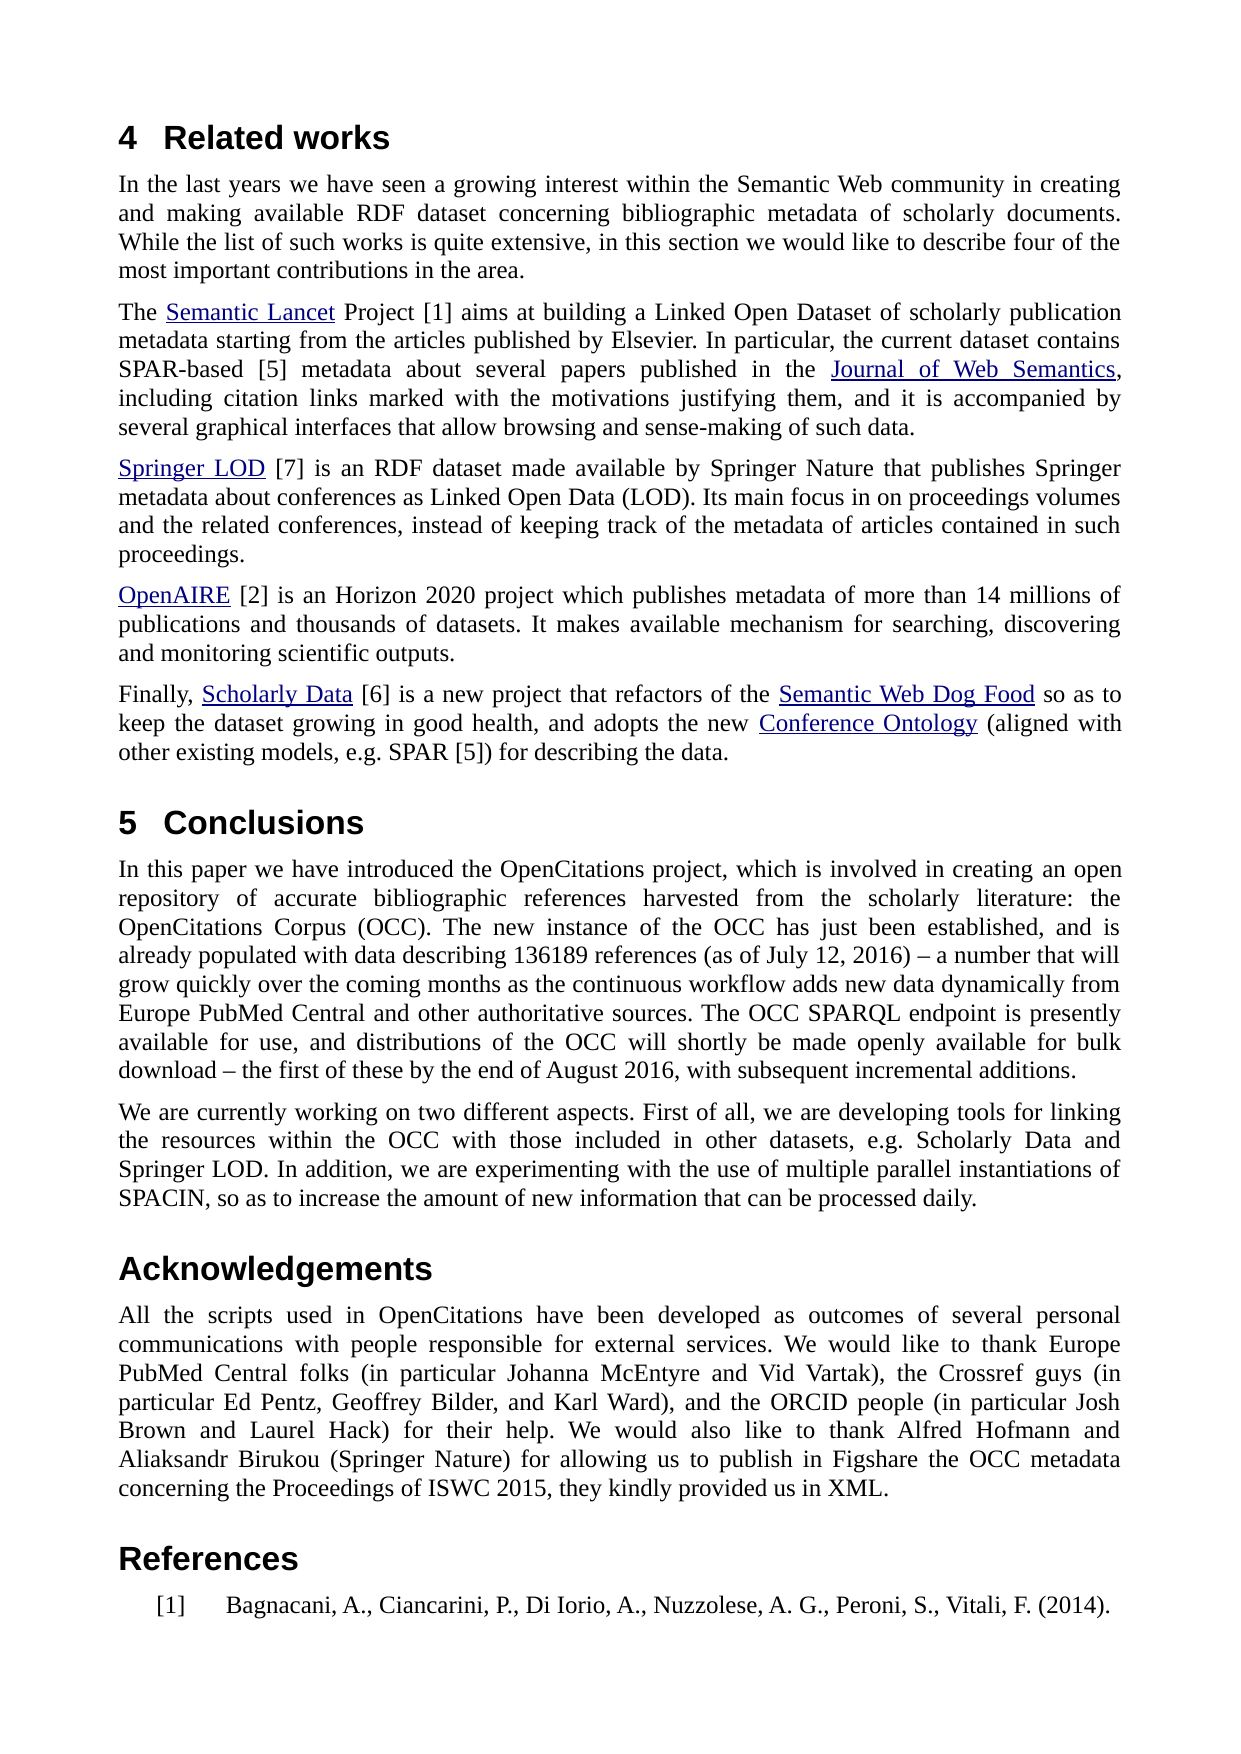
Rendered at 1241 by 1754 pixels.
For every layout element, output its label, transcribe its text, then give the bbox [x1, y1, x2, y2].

text OpenAIRE [2] is an Horizon 2020 project which publishes metadata of more than 14 millions of publications and thousands of datasets. It makes available mechanism for searching, discovering and monitoring scientific outputs. [118, 581, 1122, 667]
subtitle Related works [118, 118, 1122, 157]
text The Semantic Lancet Project [1] aims at building a Linked Open Dataset of scholarly publication metadata starting from the articles published by Elsevier. In particular, the current dataset contains SPAR-based [5] metadata about several papers published in the Journal of Web Semantics, including citation links marked with the motivations justifying them, and it is accompanied by several graphical interfaces that allow browsing and sense-making of such data. [118, 297, 1122, 441]
text In the last years we have seen a growing interest within the Semantic Web community in creating and making available RDF dataset concerning bibliographic metadata of scholarly documents. While the list of such works is quite extensive, in this section we would like to describe four of the most important contributions in the area. [118, 169, 1122, 284]
list Bagnacani, A., Ciancarini, P., Di Iorio, A., Nuzzolese, A. G., Peroni, S., Vitali, F. (2014). [156, 1590, 1122, 1619]
text All the scripts used in OpenCitations have been developed as outcomes of several personal communications with people responsible for external services. We would like to thank Europe PubMed Central folks (in particular Johanna McEntyre and Vid Vartak), the Crossref guys (in particular Ed Pentz, Geoffrey Bilder, and Karl Ward), and the ORCID people (in particular Josh Brown and Laurel Hack) for their help. We would also like to thank Alfred Hofmann and Aliaksandr Birukou (Springer Nature) for allowing us to publish in Figshare the OCC metadata concerning the Proceedings of ISWC 2015, they kindly provided us in XML. [118, 1300, 1122, 1502]
text Springer LOD [7] is an RDF dataset made available by Springer Nature that publishes Springer metadata about conferences as Linked Open Data (LOD). Its main focus in on proceedings volumes and the related conferences, instead of keeping track of the metadata of articles contained in such proceedings. [118, 453, 1122, 568]
subtitle References [118, 1539, 1122, 1578]
text We are currently working on two different aspects. First of all, we are developing tools for linking the resources within the OCC with those included in other datasets, e.g. Scholarly Data and Springer LOD. In addition, we are experimenting with the use of multiple parallel instantiations of SPACIN, so as to increase the amount of new information that can be processed daily. [118, 1097, 1122, 1212]
subtitle Acknowledgements [118, 1249, 1122, 1288]
text In this paper we have introduced the OpenCitations project, which is involved in creating an open repository of accurate bibliographic references harvested from the scholarly literature: the OpenCitations Corpus (OCC). The new instance of the OCC has just been established, and is already populated with data describing 136189 references (as of July 12, 2016) – a number that will grow quickly over the coming months as the continuous workflow adds new data dynamically from Europe PubMed Central and other authoritative sources. The OCC SPARQL endpoint is presently available for use, and distributions of the OCC will shortly be made openly available for bulk download – the first of these by the end of August 2016, with subsequent incremental additions. [118, 854, 1122, 1084]
text Finally, Scholarly Data [6] is a new project that refactors of the Semantic Web Dog Food so as to keep the dataset growing in good health, and adopts the new Conference Ontology (aligned with other existing models, e.g. SPAR [5]) for describing the data. [118, 679, 1122, 766]
subtitle Conclusions [118, 803, 1122, 842]
